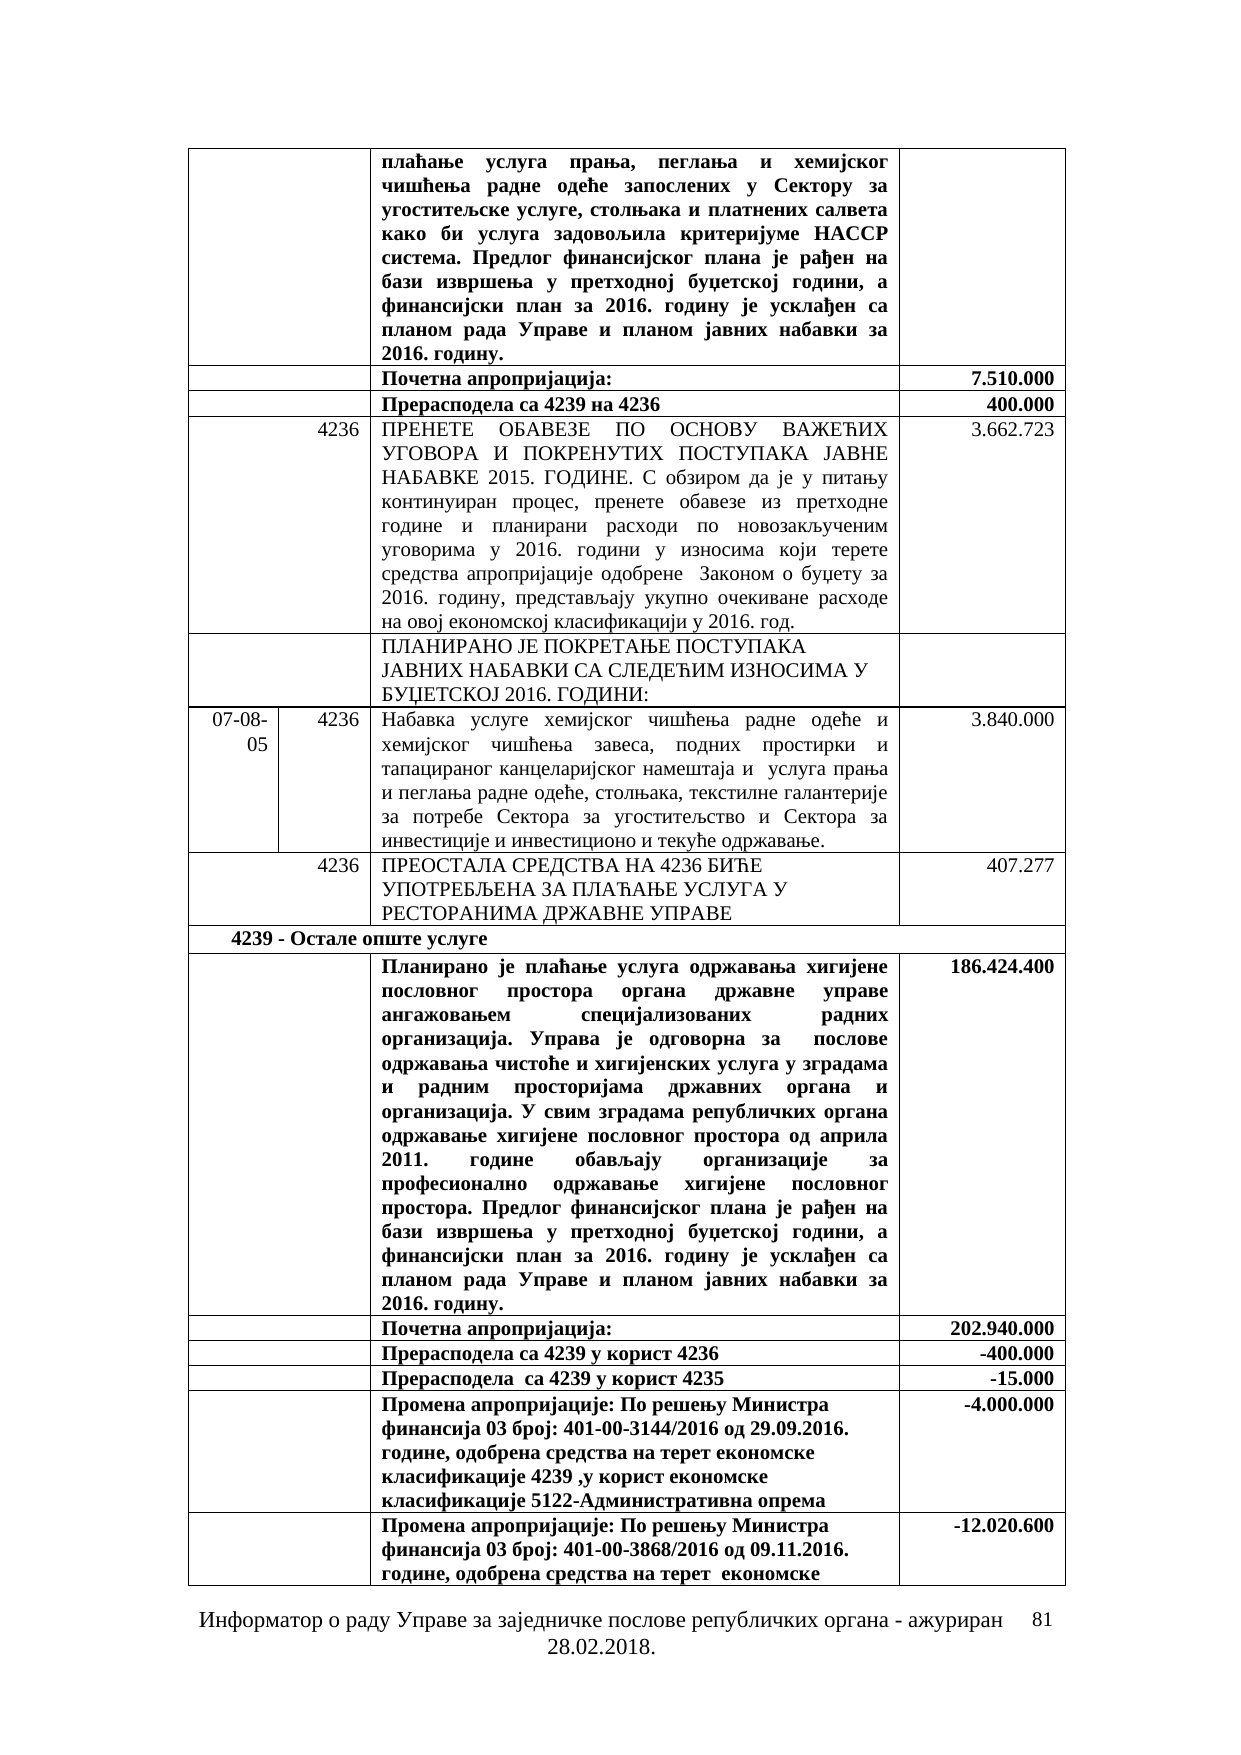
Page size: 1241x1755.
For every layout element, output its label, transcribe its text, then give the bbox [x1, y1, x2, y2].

table_cell Прерасподела са 4239 у корист 4235 [371, 1366, 899, 1390]
table_cell Планирано је плаћање услуга одржавања хигијене пословног простора органа државне управе ангажовањем специјализованих радних организација. Управа је одговорна за послове одржавања чистоће и хигијенских услуга у зградама и радним просторијама државних органа и организација. У свим зградама републичких органа одржавање хигијене пословног простора од априла 2011. године обављају организације за професионално одржавање хигијене пословног простора. Предлог финансијског плана је рађен на бази извршења у претходној буџетској години, а финансијски план за 2016. годину је усклађен са планом рада Управе и планом јавних набавки за 2016. годину. [371, 954, 899, 1315]
table_cell [189, 634, 370, 706]
table_cell -400.000 [900, 1341, 1065, 1365]
table_cell 407.277 [900, 853, 1065, 925]
table_cell 7.510.000 [900, 366, 1065, 390]
table_cell 202.940.000 [900, 1316, 1065, 1340]
table_cell 4236 [189, 417, 370, 633]
table_cell [900, 149, 1065, 365]
table_cell 400.000 [900, 391, 1065, 416]
table_cell Прерасподела са 4239 на 4236 [371, 391, 899, 416]
table_cell [189, 1316, 370, 1340]
table_cell плаћање услуга прања, пеглања и хемијског чишћења радне одеће запослених у Сектору за угоститељске услуге, столњака и платнених салвета како би услуга задовољила критеријуме НАССР система. Предлог финансијског плана је рађен на бази извршења у претходној буџетској години, а финансијски план за 2016. годину је усклађен са планом рада Управе и планом јавних набавки за 2016. годину. [371, 149, 899, 365]
table_cell Промена апропријације: По решењу Министра финансија 03 број: 401-00-3868/2016 од 09.11.2016. године, одобрена средства на терет економске [371, 1513, 899, 1585]
table_cell ПРЕНЕТЕ ОБАВЕЗЕ ПО ОСНОВУ ВАЖЕЋИХ УГОВОРА И ПОКРЕНУТИХ ПОСТУПАКА ЈАВНЕ НАБАВКЕ 2015. ГОДИНЕ. С обзиром да је у питању континуиран процес, пренете обавезе из претходне године и планирани расходи по новозакљученим уговорима у 2016. години у износима који терете средства апропријације одобрене Законом о буџету за 2016. годину, представљају укупно очекиване расходе на овој економској класификацији у 2016. год. [371, 417, 899, 633]
table_cell 3.840.000 [900, 708, 1065, 852]
table_cell ПЛАНИРАНО ЈЕ ПОКРЕТАЊЕ ПОСТУПАКА ЈАВНИХ НАБАВКИ СА СЛЕДЕЋИМ ИЗНОСИМА У БУЏЕТСКОЈ 2016. ГОДИНИ: [371, 634, 899, 706]
table_cell [189, 1391, 370, 1512]
table_cell [189, 1366, 370, 1390]
table_cell [189, 149, 370, 365]
table_cell 186.424.400 [900, 954, 1065, 1315]
table_cell 4236 [279, 708, 370, 852]
table_cell [900, 634, 1065, 706]
table_cell [189, 1341, 370, 1365]
table_cell Промена апропријације: По решењу Министра финансија 03 број: 401-00-3144/2016 од 29.09.2016. године, одобрена средства на терет економске класификације 4239 ,у корист економске класификације 5122-Административна опрема [371, 1391, 899, 1512]
table_cell [189, 954, 370, 1315]
table_cell Прерасподела са 4239 у корист 4236 [371, 1341, 899, 1365]
table_cell 07-08-05 [189, 708, 278, 852]
table_cell Почетна апропријација: [371, 1316, 899, 1340]
table_cell -4.000.000 [900, 1391, 1065, 1512]
table_cell [189, 391, 370, 416]
table_cell -15.000 [900, 1366, 1065, 1390]
table_cell [189, 366, 370, 390]
table_cell 3.662.723 [900, 417, 1065, 633]
table_cell 4239 - Остале опште услуге [189, 926, 1065, 953]
table_cell [189, 1513, 370, 1585]
table_cell Набавка услуге хемијског чишћења радне одеће и хемијског чишћења завеса, подних простирки и тапацираног канцеларијског намештаја и услуга прања и пеглања радне одеће, столњака, текстилне галантерије за потребе Сектора за угоститељство и Сектора за инвестиције и инвестиционо и текуће одржавање. [371, 708, 899, 852]
table_cell -12.020.600 [900, 1513, 1065, 1585]
table_cell 4236 [189, 853, 370, 925]
table_cell ПРЕОСТАЛА СРЕДСТВА НА 4236 БИЋЕ УПОТРЕБЉЕНА ЗА ПЛАЋАЊЕ УСЛУГА У РЕСТОРАНИМА ДРЖАВНЕ УПРАВЕ [371, 853, 899, 925]
table_cell Почетна апропријација: [371, 366, 899, 390]
